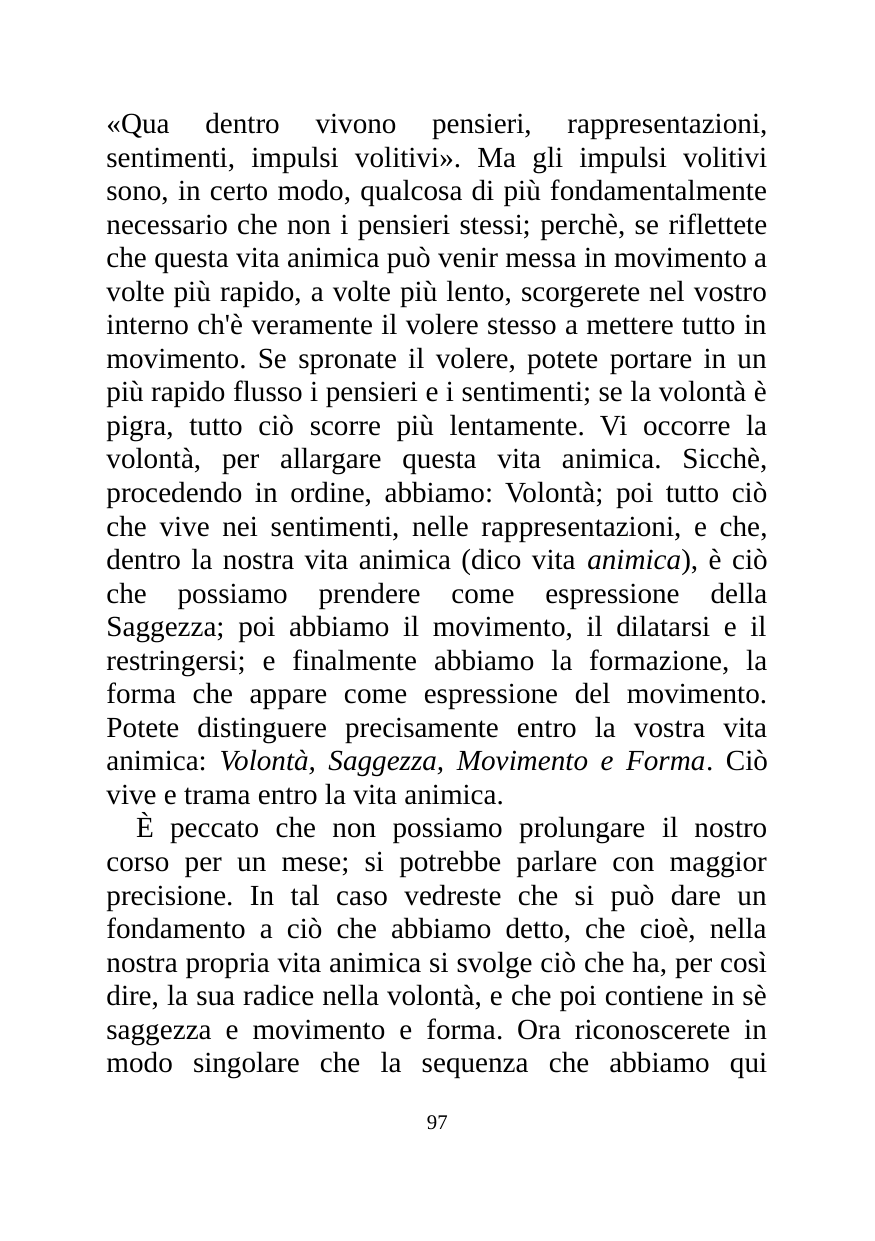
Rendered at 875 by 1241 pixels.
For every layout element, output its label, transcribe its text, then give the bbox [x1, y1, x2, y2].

text È peccato che non possiamo prolungare il nostro corso per un mese; si potrebbe parlare con maggior precisione. In tal caso vedreste che si può dare un fondamento a ciò che abbiamo detto, che cioè, nella nostra propria vita animica si svolge ciò che ha, per così dire, la sua radice nella volontà, e che poi contiene in sè saggezza e movimento e forma. Ora riconoscerete in modo singolare che la sequenza che abbiamo qui [106, 811, 768, 1079]
text «Qua dentro vivono pensieri, rappresentazioni, sentimenti, impulsi volitivi». Ma gli impulsi volitivi sono, in certo modo, qualcosa di più fondamentalmente necessario che non i pensieri stessi; perchè, se riflettete che questa vita animica può venir messa in movimento a volte più rapido, a volte più lento, scorgerete nel vostro interno ch'è veramente il volere stesso a mettere tutto in movimento. Se spronate il volere, potete portare in un più rapido flusso i pensieri e i sentimenti; se la volontà è pigra, tutto ciò scorre più lentamente. Vi occorre la volontà, per allargare questa vita animica. Sicchè, procedendo in ordine, abbiamo: Volontà; poi tutto ciò che vive nei sentimenti, nelle rappresentazioni, e che, dentro la nostra vita animica (dico vita animica), è ciò che possiamo prendere come espressione della Saggezza; poi abbiamo il movimento, il dilatarsi e il restringersi; e finalmente abbiamo la formazione, la forma che appare come espressione del movimento. Potete distinguere precisamente entro la vostra vita animica: Volontà, Saggezza, Movimento e Forma. Ciò vive e trama entro la vita animica. [106, 106, 768, 811]
